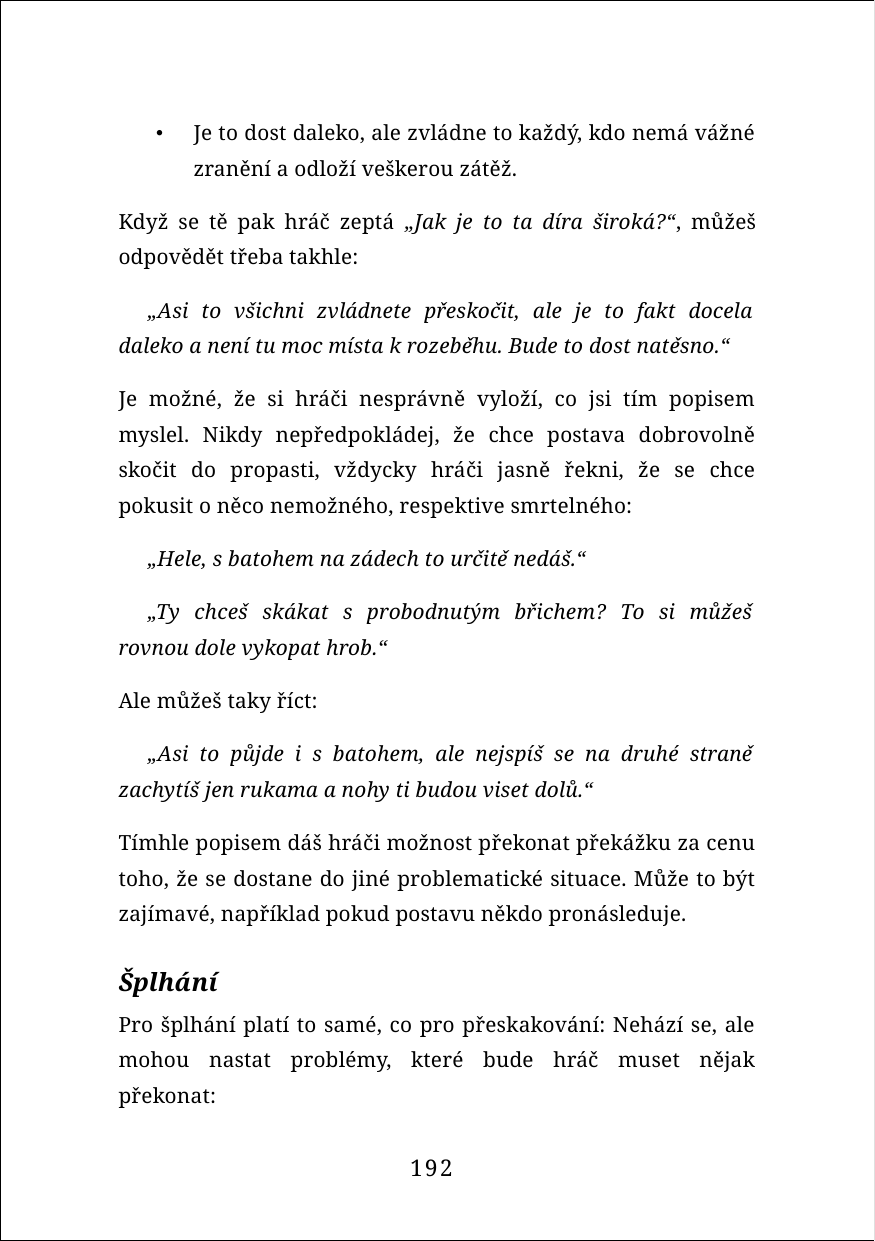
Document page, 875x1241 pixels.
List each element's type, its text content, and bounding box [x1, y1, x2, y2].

text „Asi to všichni zvládnete přeskočit, ale je to fakt docela daleko a není tu moc místa k rozeběhu. Bude to dost natěsno.“ [118, 296, 756, 360]
text Když se tě pak hráč zeptá „Jak je to ta díra široká?“, můžeš odpovědět třeba takhle: [118, 207, 756, 271]
subtitle Šplhání [118, 964, 756, 998]
text Tímhle popisem dáš hráči možnost překonat překážku za cenu toho, že se dostane do jiné problematické situace. Může to být zajímavé, například pokud postavu někdo pronásleduje. [118, 828, 756, 928]
text Pro šplhání platí to samé, co pro přeskakování: Nehází se, ale mohou nastat problémy, které bude hráč muset nějak překonat: [118, 1010, 756, 1109]
text Ale můžeš taky říct: [118, 686, 756, 715]
text „Ty chceš skákat s probodnutým břichem? To si můžeš rovnou dole vykopat hrob.“ [118, 597, 756, 661]
list Je to dost daleko, ale zvládne to každý, kdo nemá vážné zranění a odloží veškerou zátěž. [156, 118, 756, 182]
text „Hele, s batohem na zádech to určitě nedáš.“ [118, 544, 756, 573]
text Je možné, že si hráči nesprávně vyloží, co jsi tím popisem myslel. Nikdy nepředpokládej, že chce postava dobrovolně skočit do propasti, vždycky hráči jasně řekni, že se chce pokusit o něco nemožného, respektive smrtelného: [118, 384, 756, 519]
text „Asi to půjde i s batohem, ale nejspíš se na druhé straně zachytíš jen rukama a nohy ti budou viset dolů.“ [118, 739, 756, 803]
